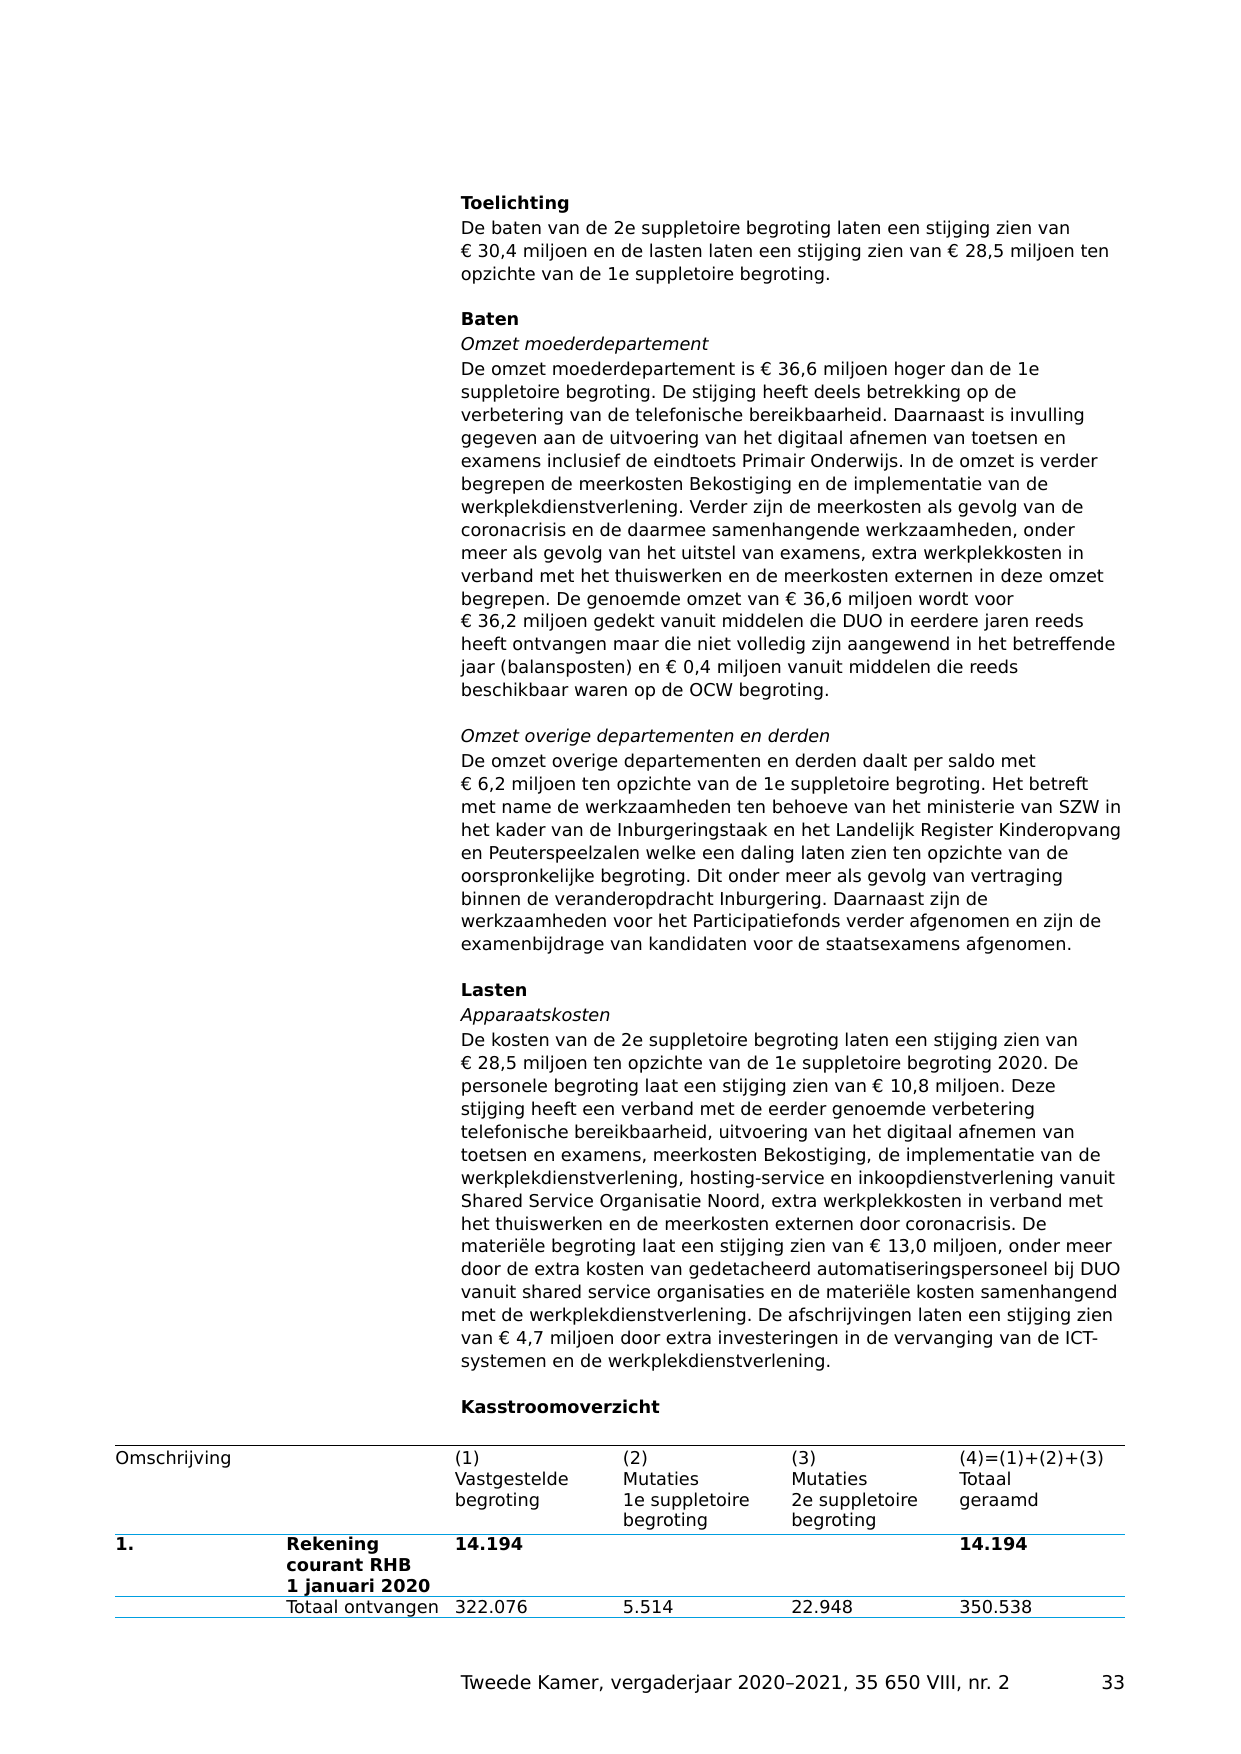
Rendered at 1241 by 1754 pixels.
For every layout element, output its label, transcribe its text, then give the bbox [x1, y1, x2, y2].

table_cell (3) Mutaties 2e suppletoire begroting [788, 1446, 956, 1534]
table_cell 22.948 [788, 1597, 956, 1617]
table_cell Totaal ontvangen [283, 1597, 452, 1617]
table_cell [620, 1535, 788, 1596]
text Lasten [461, 978, 1125, 1001]
table_cell Rekening courant RHB 1 januari 2020 [283, 1535, 452, 1596]
table_cell Omschrijving [115, 1446, 452, 1534]
table_cell 5.514 [620, 1597, 788, 1617]
text De baten van de 2e suppletoire begroting laten een stijging zien van € 30,4 miljoen en de lasten laten een stijging zien van € 28,5 miljoen ten opzichte van de 1e suppletoire begroting. [461, 216, 1125, 284]
table_cell 322.076 [452, 1597, 620, 1617]
table_cell (1) Vastgestelde begroting [452, 1446, 620, 1534]
text Baten [461, 307, 1125, 330]
table_cell (2) Mutaties 1e suppletoire begroting [620, 1446, 788, 1534]
table_cell 1. [115, 1535, 283, 1596]
text De omzet moederdepartement is € 36,6 miljoen hoger dan de 1e suppletoire begroting. De stijging heeft deels betrekking op de verbetering van de telefonische bereikbaarheid. Daarnaast is invulling gegeven aan de uitvoering van het digitaal afnemen van toetsen en examens inclusief de eindtoets Primair Onderwijs. In de omzet is verder begrepen de meerkosten Bekostiging en de implementatie van de werkplekdienstverlening. Verder zijn de meerkosten als gevolg van de coronacrisis en de daarmee samenhangende werkzaamheden, onder meer als gevolg van het uitstel van examens, extra werkplekkosten in verband met het thuiswerken en de meerkosten externen in deze omzet begrepen. De genoemde omzet van € 36,6 miljoen wordt voor € 36,2 miljoen gedekt vanuit middelen die DUO in eerdere jaren reeds heeft ontvangen maar die niet volledig zijn aangewend in het betreffende jaar (balansposten) en € 0,4 miljoen vanuit middelen die reeds beschikbaar waren op de OCW begroting. [461, 357, 1125, 701]
table_cell 350.538 [956, 1597, 1125, 1617]
text De kosten van de 2e suppletoire begroting laten een stijging zien van € 28,5 miljoen ten opzichte van de 1e suppletoire begroting 2020. De personele begroting laat een stijging zien van € 10,8 miljoen. Deze stijging heeft een verband met de eerder genoemde verbetering telefonische bereikbaarheid, uitvoering van het digitaal afnemen van toetsen en examens, meerkosten Bekostiging, de implementatie van de werkplekdienstverlening, hosting-service en inkoopdienstverlening vanuit Shared Service Organisatie Noord, extra werkplekkosten in verband met het thuiswerken en de meerkosten externen door coronacrisis. De materiële begroting laat een stijging zien van € 13,0 miljoen, onder meer door de extra kosten van gedetacheerd automatiseringspersoneel bij DUO vanuit shared service organisaties en de materiële kosten samenhangend met de werkplekdienstverlening. De afschrijvingen laten een stijging zien van € 4,7 miljoen door extra investeringen in de vervanging van de ICT-systemen en de werkplekdienstverlening. [461, 1028, 1125, 1372]
table_cell [788, 1535, 956, 1596]
text De omzet overige departementen en derden daalt per saldo met € 6,2 miljoen ten opzichte van de 1e suppletoire begroting. Het betreft met name de werkzaamheden ten behoeve van het ministerie van SZW in het kader van de Inburgeringstaak en het Landelijk Register Kinderopvang en Peuterspeelzalen welke een daling laten zien ten opzichte van de oorspronkelijke begroting. Dit onder meer als gevolg van vertraging binnen de veranderopdracht Inburgering. Daarnaast zijn de werkzaamheden voor het Participatiefonds verder afgenomen en zijn de examenbijdrage van kandidaten voor de staatsexamens afgenomen. [461, 749, 1125, 955]
text Omzet moederdepartement [461, 332, 1125, 355]
text Kasstroomoverzicht [461, 1395, 1125, 1418]
table_header Tabel 21 Kasstroomoverzicht (bedragen x € 1.000) [115, 1420, 1125, 1445]
table_cell [115, 1597, 283, 1617]
text Omzet overige departementen en derden [461, 724, 1125, 747]
table_cell 14.194 [452, 1535, 620, 1596]
table_cell (4)=(1)+(2)+(3) Totaal geraamd [956, 1446, 1125, 1534]
text Toelichting [461, 191, 1125, 214]
table_cell 14.194 [956, 1535, 1125, 1596]
text Apparaatskosten [461, 1003, 1125, 1026]
